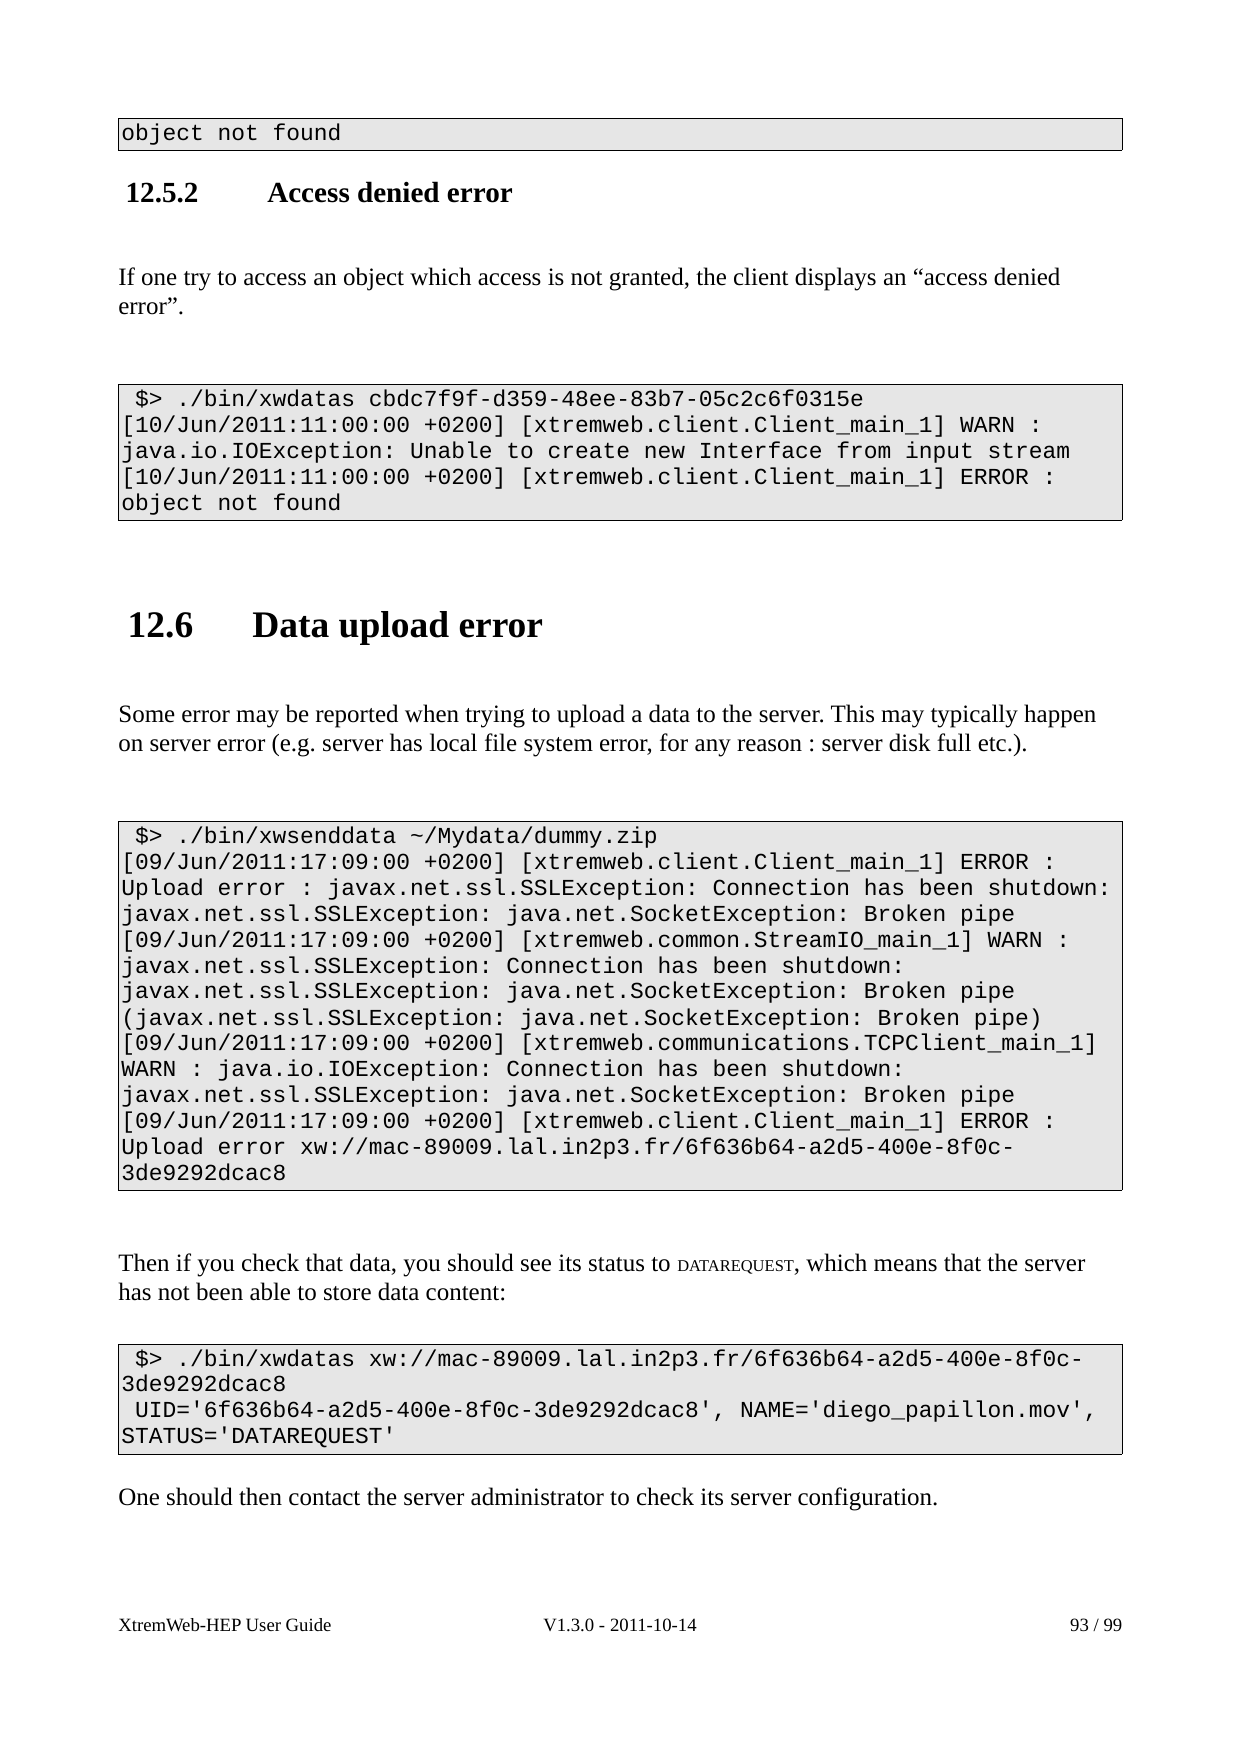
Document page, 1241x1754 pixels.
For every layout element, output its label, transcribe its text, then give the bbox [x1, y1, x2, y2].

text [09/Jun/2011:17:09:00 +0200] [xtremweb.client.Client_main_1] ERROR : Upload error : javax.net.ssl.SSLException: Connection has been shutdown: javax.net.ssl.SSLException: java.net.SocketException: Broken pipe [119, 847, 1122, 925]
text [09/Jun/2011:17:09:00 +0200] [xtremweb.common.StreamIO_main_1] WARN : javax.net.ssl.SSLException: Connection has been shutdown: javax.net.ssl.SSLException: java.net.SocketException: Broken pipe (javax.net.ssl.SSLException: java.net.SocketException: Broken pipe) [119, 925, 1122, 1029]
text [09/Jun/2011:17:09:00 +0200] [xtremweb.client.Client_main_1] ERROR : Upload error xw://mac-89009.lal.in2p3.fr/6f636b64-a2d5-400e-8f0c-3de9292dcac8 [119, 1107, 1122, 1190]
text Then if you check that data, you should see its status to datarequest, which means that the server has not been able to store data content: [118, 1248, 1122, 1305]
text Some error may be reported when trying to upload a data to the server. This may typically happen on server error (e.g. server has local file system error, for any reason : server disk full etc.). [118, 699, 1122, 757]
subtitle Data upload error [118, 602, 1122, 646]
text If one try to access an object which access is not granted, the client displays an “access denied error”. [118, 262, 1122, 320]
text $> ./bin/xwsenddata ~/Mydata/dummy.zip [119, 822, 1122, 847]
subtitle Access denied error [118, 175, 1122, 209]
text [10/Jun/2011:11:00:00 +0200] [xtremweb.client.Client_main_1] WARN : java.io.IOException: Unable to create new Interface from input stream [119, 410, 1122, 462]
text One should then contact the server administrator to check its server configuration. [118, 1482, 1122, 1511]
text $> ./bin/xwdatas xw://mac-89009.lal.in2p3.fr/6f636b64-a2d5-400e-8f0c-3de9292dcac8 [119, 1345, 1122, 1396]
text [09/Jun/2011:17:09:00 +0200] [xtremweb.communications.TCPClient_main_1] WARN : java.io.IOException: Connection has been shutdown: javax.net.ssl.SSLException: java.net.SocketException: Broken pipe [119, 1029, 1122, 1107]
text $> ./bin/xwdatas cbdc7f9f-d359-48ee-83b7-05c2c6f0315e [119, 385, 1122, 410]
text UID='6f636b64-a2d5-400e-8f0c-3de9292dcac8', NAME='diego_papillon.mov', STATUS='DATAREQUEST' [119, 1396, 1122, 1454]
text object not found [119, 119, 1122, 150]
text [10/Jun/2011:11:00:00 +0200] [xtremweb.client.Client_main_1] ERROR : object not found [119, 462, 1122, 520]
